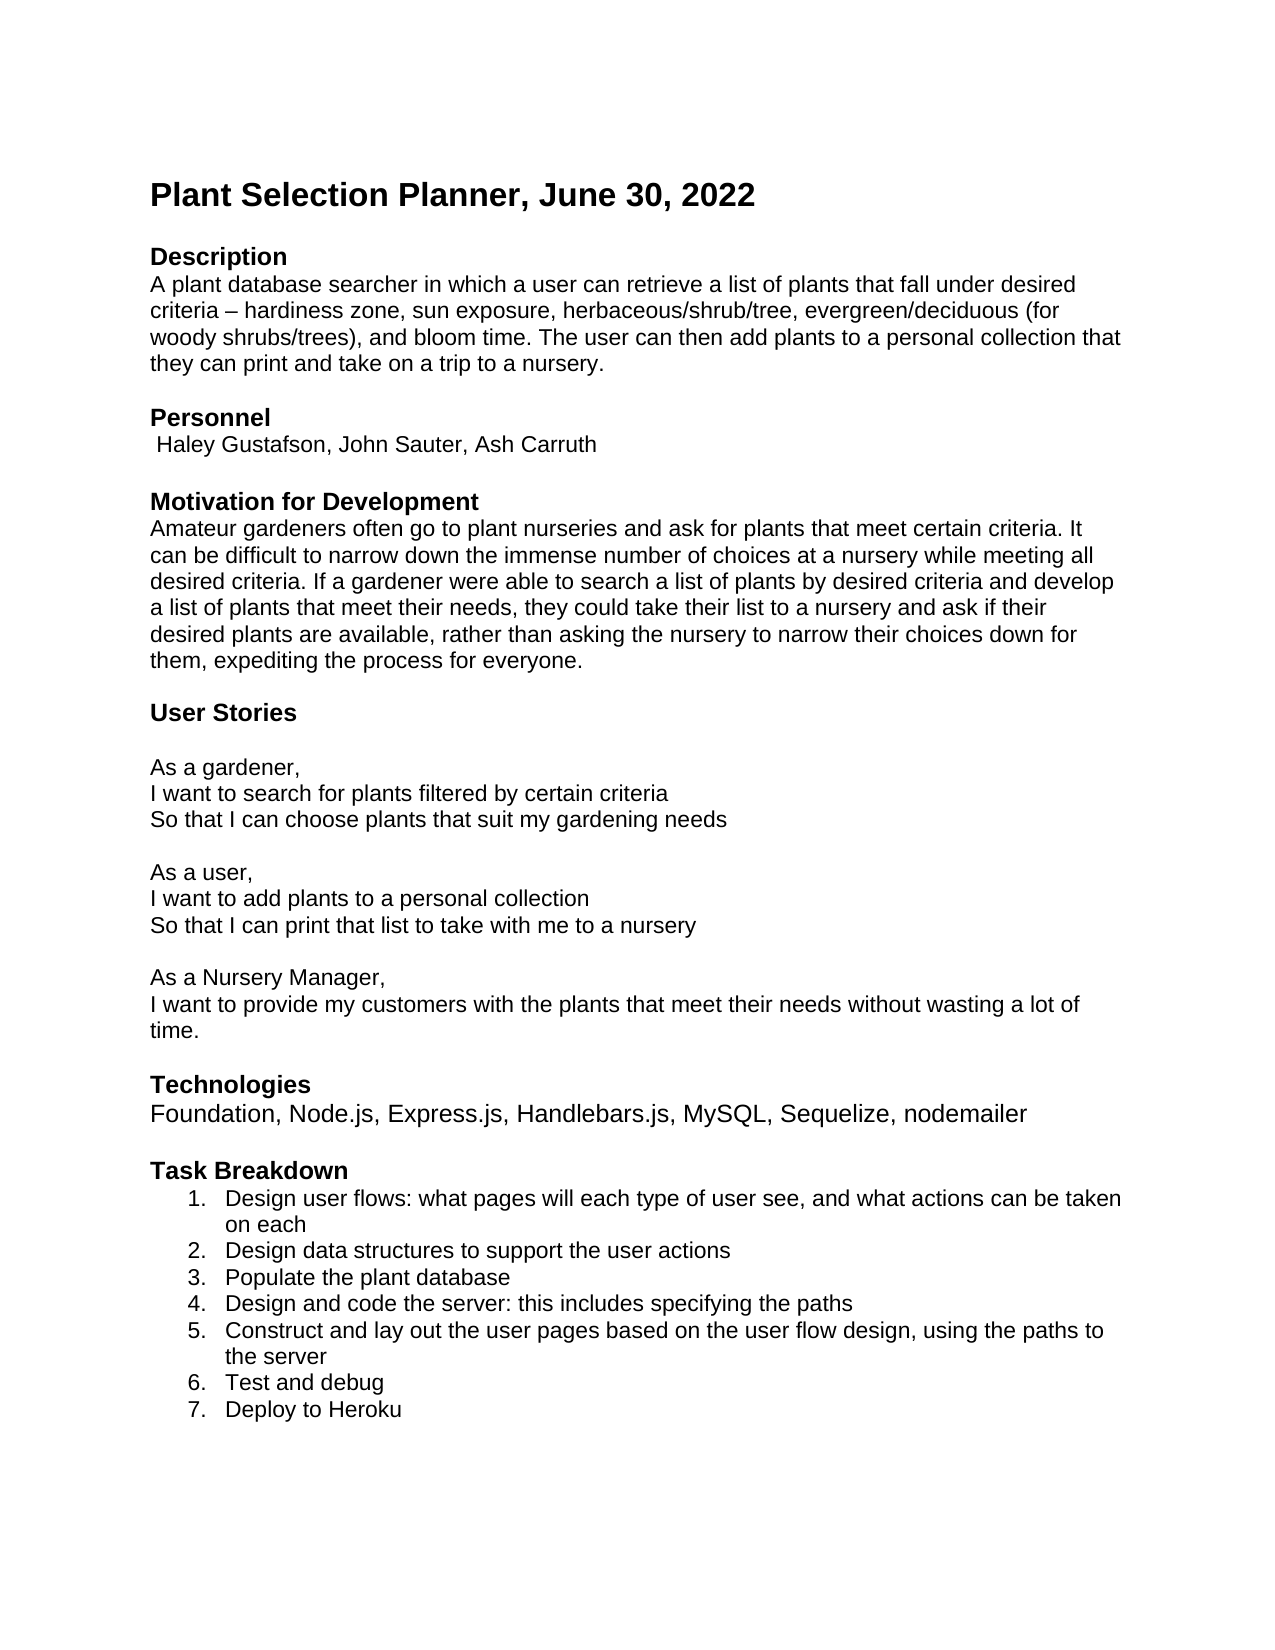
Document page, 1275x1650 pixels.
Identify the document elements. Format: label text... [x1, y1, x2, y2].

text User Stories [150, 698, 1125, 727]
list Construct and lay out the user pages based on the user flow design, using the paths to the server [187, 1317, 1125, 1369]
text Foundation, Node.js, Express.js, Handlebars.js, MySQL, Sequelize, nodemailer [150, 1098, 1125, 1127]
text Technologies [150, 1070, 1125, 1098]
text Amateur gardeners often go to plant nurseries and ask for plants that meet certain criteria. It can be difficult to narrow down the immense number of choices at a nursery while meeting all desired criteria. If a gardener were able to search a list of plants by desired criteria and develop a list of plants that meet their needs, they could take their list to a nursery and ask if their desired plants are available, rather than asking the nursery to narrow their choices down for them, expediting the process for everyone. [150, 515, 1125, 673]
list Test and debug [187, 1369, 1125, 1396]
text Motivation for Development [150, 487, 1125, 515]
list Design data structures to support the user actions [187, 1237, 1125, 1264]
text As a gardener, [150, 753, 1125, 780]
text So that I can choose plants that suit my gardening needs [150, 806, 1125, 833]
text I want to provide my customers with the plants that meet their needs without wasting a lot of time. [150, 991, 1125, 1043]
text Personnel [150, 403, 1125, 431]
text Plant Selection Planner, June 30, 2022 [150, 175, 1125, 213]
text A plant database searcher in which a user can retrieve a list of plants that fall under desired criteria – hardiness zone, sun exposure, herbaceous/shrub/tree, evergreen/deciduous (for woody shrubs/trees), and bloom time. The user can then add plants to a personal collection that they can print and take on a trip to a nursery. [150, 271, 1125, 376]
list Design and code the server: this includes specifying the paths [187, 1290, 1125, 1317]
text Task Breakdown [150, 1156, 1125, 1185]
list Deploy to Heroku [187, 1396, 1125, 1422]
text Description [150, 242, 1125, 271]
text I want to add plants to a personal collection [150, 885, 1125, 912]
text So that I can print that list to take with me to a nursery [150, 912, 1125, 938]
text As a Nursery Manager, [150, 964, 1125, 991]
text I want to search for plants filtered by certain criteria [150, 780, 1125, 806]
text Haley Gustafson, John Sauter, Ash Carruth [150, 431, 1125, 458]
text As a user, [150, 859, 1125, 885]
list Populate the plant database [187, 1264, 1125, 1290]
list Design user flows: what pages will each type of user see, and what actions can be taken on each [187, 1185, 1125, 1237]
